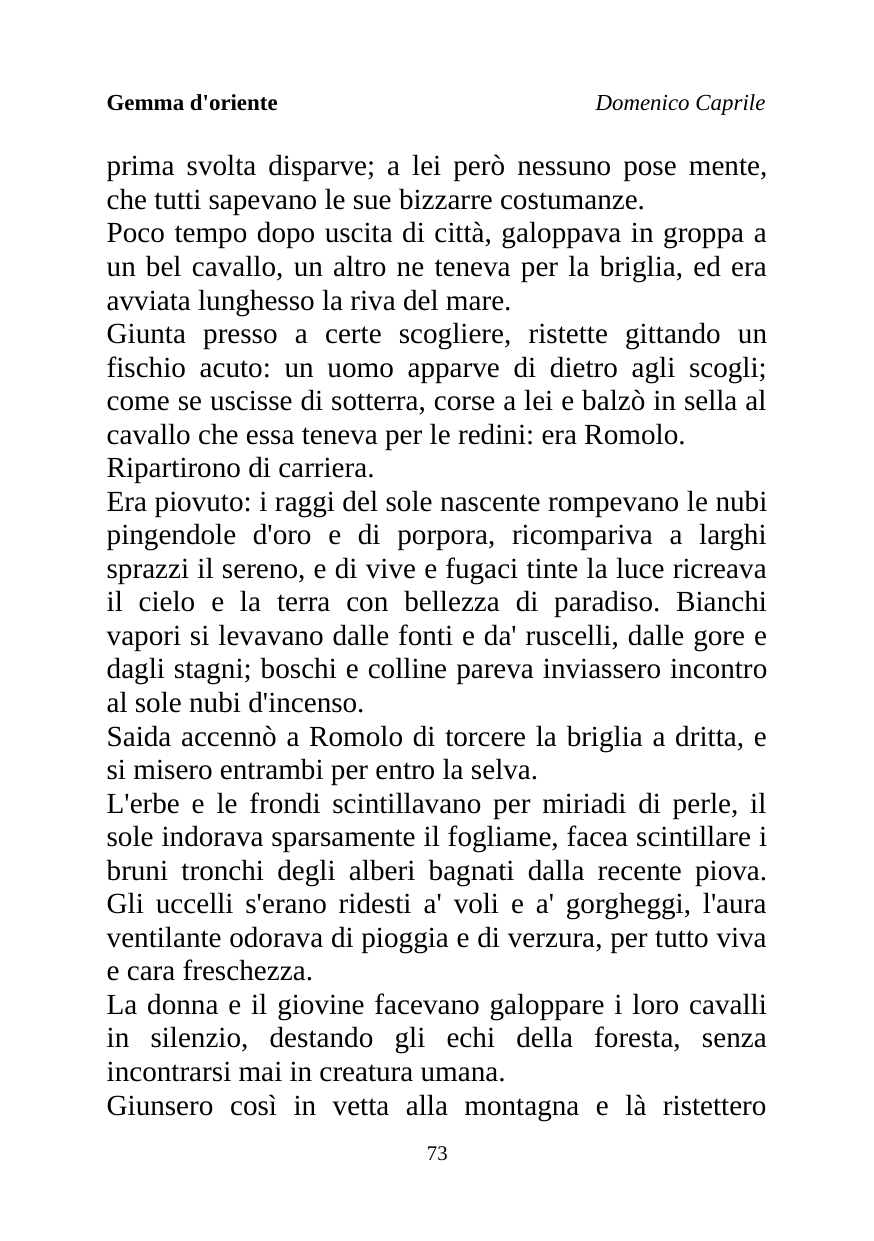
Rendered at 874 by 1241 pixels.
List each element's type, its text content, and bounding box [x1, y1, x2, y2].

text Giunta presso a certe scogliere, ristette gittando un fischio acuto: un uomo apparve di dietro agli scogli; come se uscisse di sotterra, corse a lei e balzò in sella al cavallo che essa teneva per le redini: era Romolo. [106, 316, 768, 450]
text Poco tempo dopo uscita di città, galoppava in groppa a un bel cavallo, un altro ne teneva per la briglia, ed era avviata lunghesso la riva del mare. [106, 216, 768, 316]
text Era piovuto: i raggi del sole nascente rompevano le nubi pingendole d'oro e di porpora, ricompariva a larghi sprazzi il sereno, e di vive e fugaci tinte la luce ricreava il cielo e la terra con bellezza di paradiso. Bianchi vapori si levavano dalle fonti e da' ruscelli, dalle gore e dagli stagni; boschi e colline pareva inviassero incontro al sole nubi d'incenso. [106, 484, 768, 719]
text L'erbe e le frondi scintillavano per miriadi di perle, il sole indorava sparsamente il fogliame, facea scintillare i bruni tronchi degli alberi bagnati dalla recente piova. Gli uccelli s'erano ridesti a' voli e a' gorgheggi, l'aura ventilante odorava di pioggia e di verzura, per tutto viva e cara freschezza. [106, 786, 768, 987]
text Saida accennò a Romolo di torcere la briglia a dritta, e si misero entrambi per entro la selva. [106, 719, 768, 786]
text Giunsero così in vetta alla montagna e là ristettero [106, 1088, 768, 1121]
text Ripartirono di carriera. [106, 450, 768, 484]
text La donna e il giovine facevano galoppare i loro cavalli in silenzio, destando gli echi della foresta, senza incontrarsi mai in creatura umana. [106, 987, 768, 1088]
text prima svolta disparve; a lei però nessuno pose mente, che tutti sapevano le sue bizzarre costumanze. [106, 148, 768, 216]
